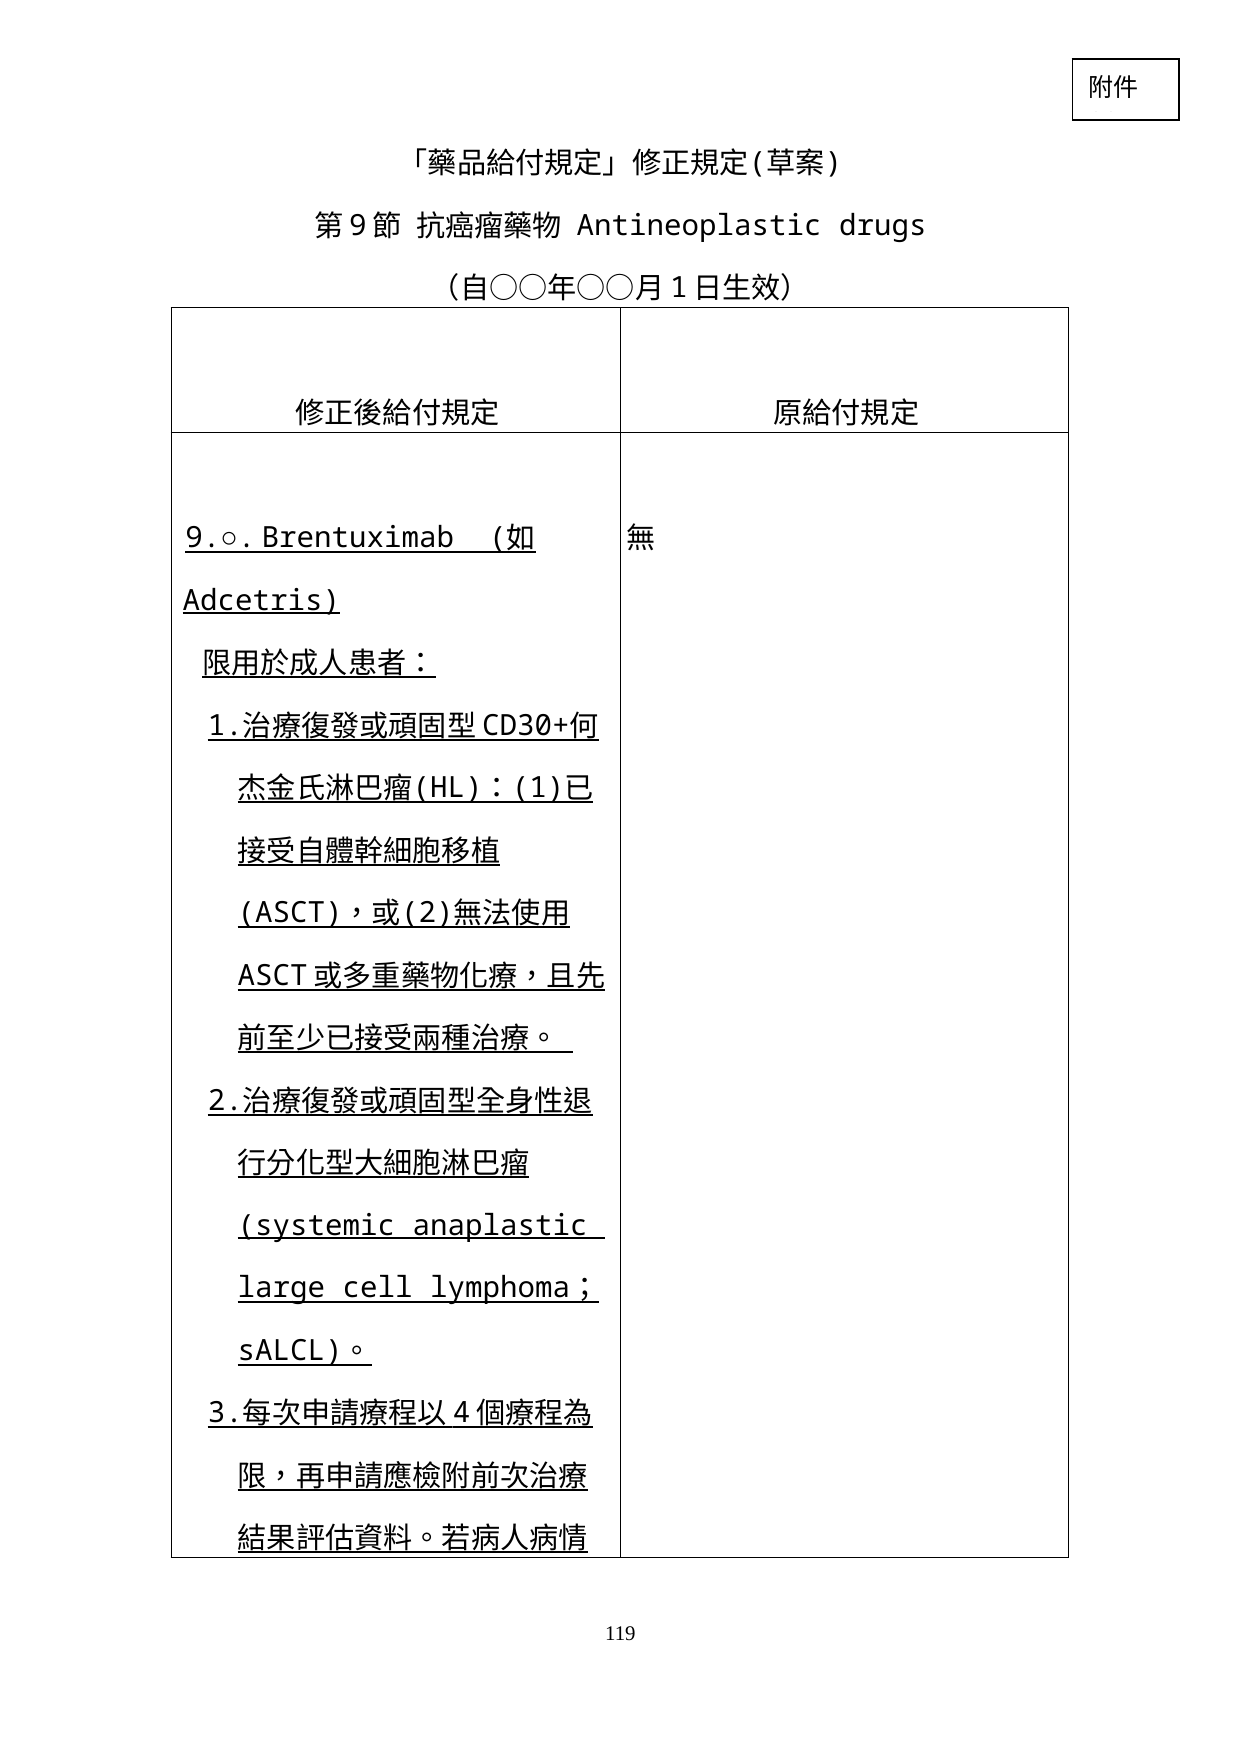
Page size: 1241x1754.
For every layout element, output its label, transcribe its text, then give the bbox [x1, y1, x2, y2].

table_cell 9.○. Brentuximab (如Adcetris) 限用於成人患者： 1.治療復發或頑固型CD30+何杰金氏淋巴瘤(HL)：(1)已接受自體幹細胞移植(ASCT)，或(2)無法使用ASCT或多重藥物化療，且先前至少已接受兩種治療。 2.治療復發或頑固型全身性退行分化型大細胞淋巴瘤(systemic anaplastic large cell lymphoma；sALCL)。 3.每次申請療程以4個療程為限，再申請應檢附前次治療結果評估資料。若病人病情 [172, 433, 620, 1557]
text [1073, 60, 1178, 119]
text 第9節 抗癌瘤藥物 Antineoplastic drugs [171, 182, 1069, 244]
text （自○○年○○月1日生效） [171, 244, 1069, 307]
text 附件22 [1088, 67, 1163, 112]
text 「藥品給付規定」修正規定(草案) [171, 119, 1069, 182]
table_cell 無 [621, 433, 1068, 1557]
table_header 修正後給付規定 [172, 308, 620, 432]
table_header 原給付規定 [621, 308, 1068, 432]
